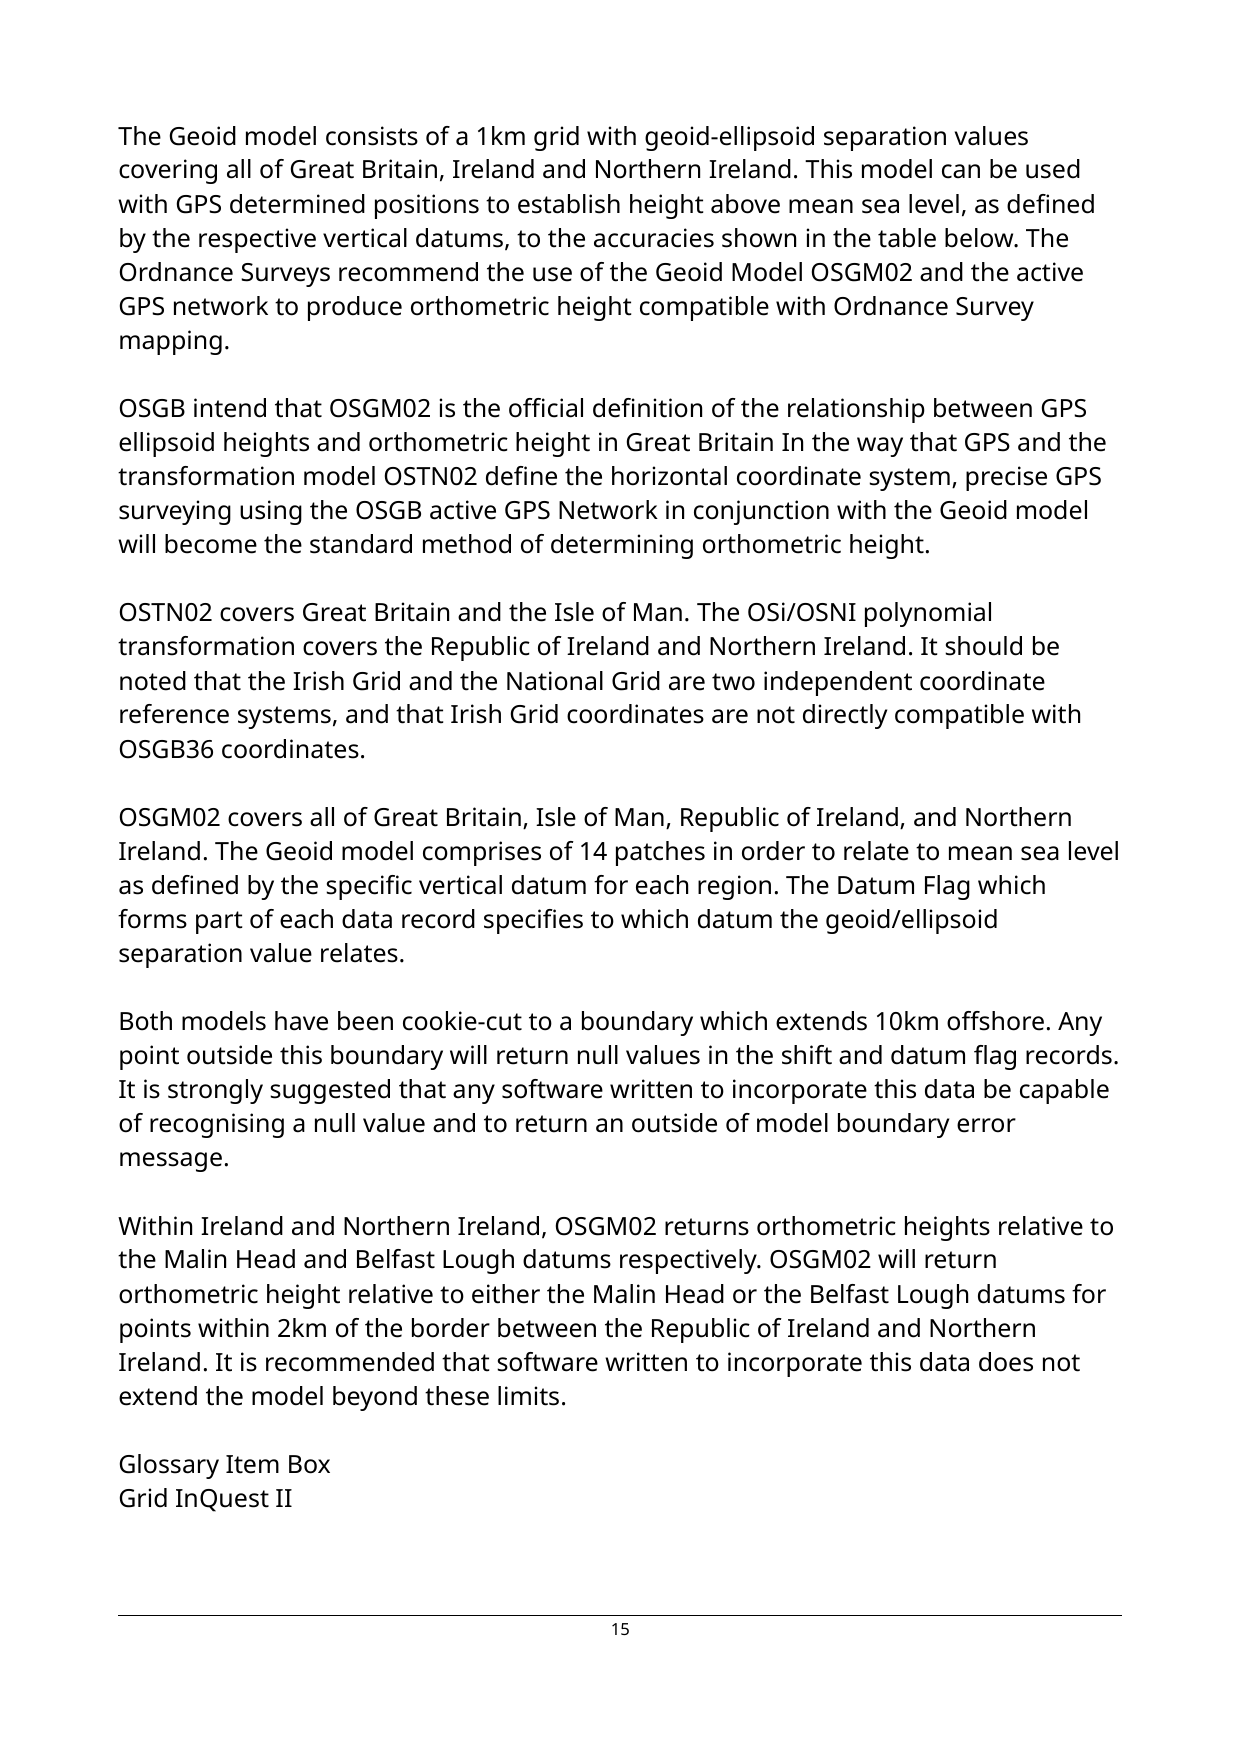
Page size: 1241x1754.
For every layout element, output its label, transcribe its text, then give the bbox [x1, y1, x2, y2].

text OSGM02 covers all of Great Britain, Isle of Man, Republic of Ireland, and Northern Ireland. The Geoid model comprises of 14 patches in order to relate to mean sea level as defined by the specific vertical datum for each region. The Datum Flag which forms part of each data record specifies to which datum the geoid/ellipsoid separation value relates. [118, 799, 1122, 970]
text OSTN02 covers Great Britain and the Isle of Man. The OSi/OSNI polynomial transformation covers the Republic of Ireland and Northern Ireland. It should be noted that the Irish Grid and the National Grid are two independent coordinate reference systems, and that Irish Grid coordinates are not directly compatible with OSGB36 coordinates. [118, 595, 1122, 765]
text OSGB intend that OSGM02 is the official definition of the relationship between GPS ellipsoid heights and orthometric height in Great Britain In the way that GPS and the transformation model OSTN02 define the horizontal coordinate system, precise GPS surveying using the OSGB active GPS Network in conjunction with the Geoid model will become the standard method of determining orthometric height. [118, 391, 1122, 561]
text Glossary Item Box [118, 1447, 1122, 1481]
text Grid InQuest II [118, 1481, 1122, 1515]
text The Geoid model consists of a 1km grid with geoid-ellipsoid separation values covering all of Great Britain, Ireland and Northern Ireland. This model can be used with GPS determined positions to establish height above mean sea level, as defined by the respective vertical datums, to the accuracies shown in the table below. The Ordnance Surveys recommend the use of the Geoid Model OSGM02 and the active GPS network to produce orthometric height compatible with Ordnance Survey mapping. [118, 118, 1122, 357]
text Within Ireland and Northern Ireland, OSGM02 returns orthometric heights relative to the Malin Head and Belfast Lough datums respectively. OSGM02 will return orthometric height relative to either the Malin Head or the Belfast Lough datums for points within 2km of the border between the Republic of Ireland and Northern Ireland. It is recommended that software written to incorporate this data does not extend the model beyond these limits. [118, 1208, 1122, 1412]
text Both models have been cookie-cut to a boundary which extends 10km offshore. Any point outside this boundary will return null values in the shift and datum flag records. It is strongly suggested that any software written to incorporate this data be capable of recognising a null value and to return an outside of model boundary error message. [118, 1004, 1122, 1174]
